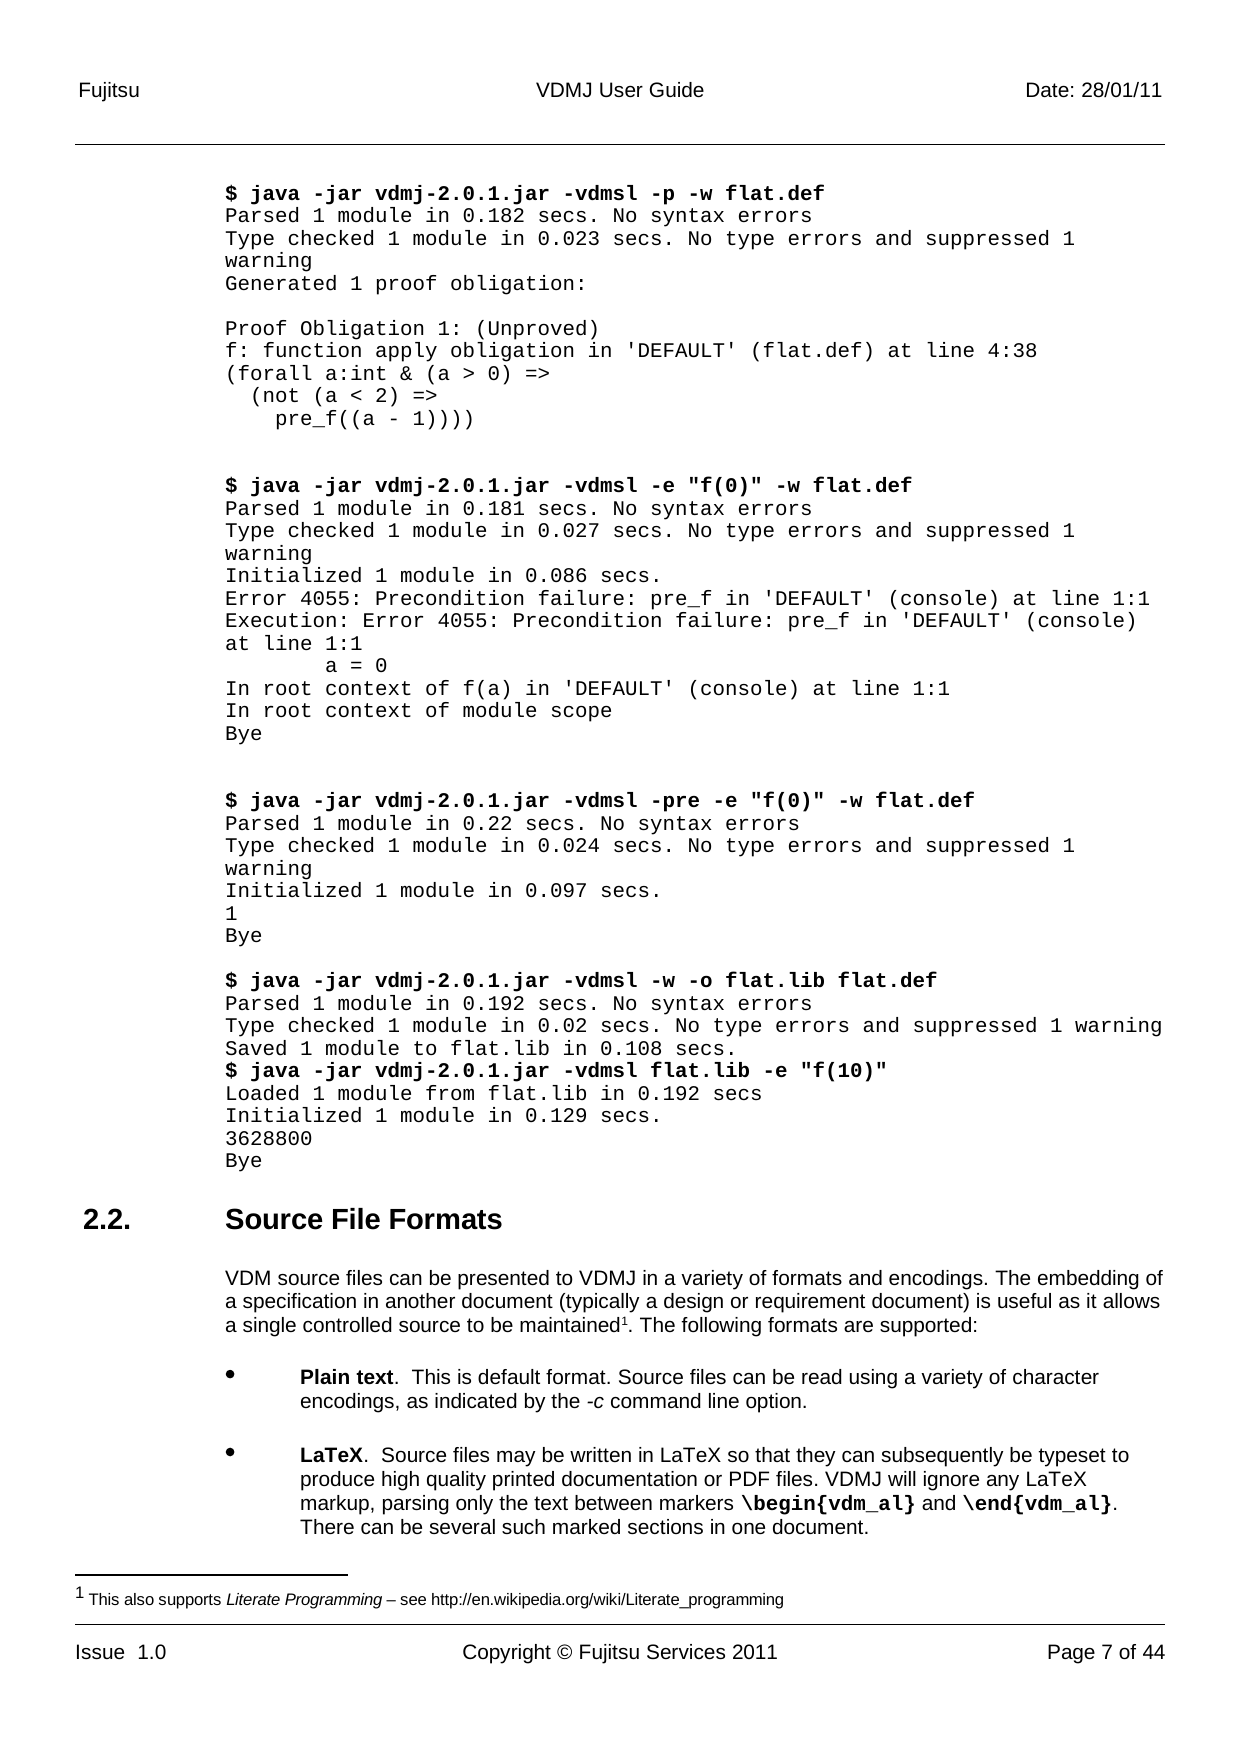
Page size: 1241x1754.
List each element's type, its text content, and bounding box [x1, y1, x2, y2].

text 1 [225, 902, 1165, 925]
text Bye [225, 1150, 1165, 1172]
text (forall a:int & (a > 0) => [225, 362, 1165, 385]
list LaTeX. Source files may be written in LaTeX so that they can subsequently be typeset to produce high quality printed documentation or PDF files. VDMJ will ignore any LaTeX markup, parsing only the text between markers \begin{vdm_al} and \end{vdm_al}. There can be several such marked sections in one document. [225, 1443, 1165, 1539]
text f: function apply obligation in 'DEFAULT' (flat.def) at line 4:38 [225, 340, 1165, 362]
list Plain text. This is default format. Source files can be read using a variety of character encodings, as indicated by the -c command line option. [225, 1365, 1165, 1413]
text (not (a < 2) => [225, 385, 1165, 407]
text Saved 1 module to flat.lib in 0.108 secs. [225, 1037, 1165, 1060]
text Initialized 1 module in 0.086 secs. [225, 565, 1165, 587]
text Execution: Error 4055: Precondition failure: pre_f in 'DEFAULT' (console) at line 1:1 [225, 610, 1165, 655]
text Parsed 1 module in 0.192 secs. No syntax errors [225, 992, 1165, 1015]
text Bye [225, 722, 1165, 745]
text Generated 1 proof obligation: [225, 272, 1165, 295]
text $ java -jar vdmj-2.0.1.jar -vdmsl -pre -e "f(0)" -w flat.def [225, 790, 1165, 812]
text $ java -jar vdmj-2.0.1.jar -vdmsl -p -w flat.def [225, 182, 1165, 205]
text $ java -jar vdmj-2.0.1.jar -vdmsl -w -o flat.lib flat.def [225, 970, 1165, 992]
text Proof Obligation 1: (Unproved) [225, 317, 1165, 340]
text Parsed 1 module in 0.181 secs. No syntax errors [225, 497, 1165, 520]
text In root context of f(a) in 'DEFAULT' (console) at line 1:1 [225, 677, 1165, 700]
text In root context of module scope [225, 700, 1165, 722]
text Type checked 1 module in 0.023 secs. No type errors and suppressed 1 warning [225, 227, 1165, 272]
text Parsed 1 module in 0.182 secs. No syntax errors [225, 205, 1165, 227]
text Loaded 1 module from flat.lib in 0.192 secs [225, 1082, 1165, 1105]
text This also supports Literate Programming – see http://en.wikipedia.org/wiki/Literate_programming [75, 1590, 1165, 1609]
text pre_f((a - 1)))) [225, 407, 1165, 430]
text $ java -jar vdmj-2.0.1.jar -vdmsl flat.lib -e "f(10)" [225, 1060, 1165, 1082]
text Type checked 1 module in 0.024 secs. No type errors and suppressed 1 warning [225, 835, 1165, 880]
text Initialized 1 module in 0.129 secs. [225, 1105, 1165, 1127]
text a = 0 [225, 655, 1165, 677]
text Initialized 1 module in 0.097 secs. [225, 880, 1165, 902]
text 3628800 [225, 1127, 1165, 1150]
text Type checked 1 module in 0.02 secs. No type errors and suppressed 1 warning [225, 1015, 1165, 1037]
text Error 4055: Precondition failure: pre_f in 'DEFAULT' (console) at line 1:1 [225, 587, 1165, 610]
subtitle Source File Formats [75, 1202, 1165, 1236]
text $ java -jar vdmj-2.0.1.jar -vdmsl -e "f(0)" -w flat.def [225, 475, 1165, 497]
text Parsed 1 module in 0.22 secs. No syntax errors [225, 812, 1165, 835]
text Type checked 1 module in 0.027 secs. No type errors and suppressed 1 warning [225, 520, 1165, 565]
text Bye [225, 925, 1165, 947]
text VDM source files can be presented to VDMJ in a variety of formats and encodings. The embedding of a specification in another document (typically a design or requirement document) is useful as it allows a single controlled source to be maintained. The following formats are supported: [225, 1266, 1165, 1338]
